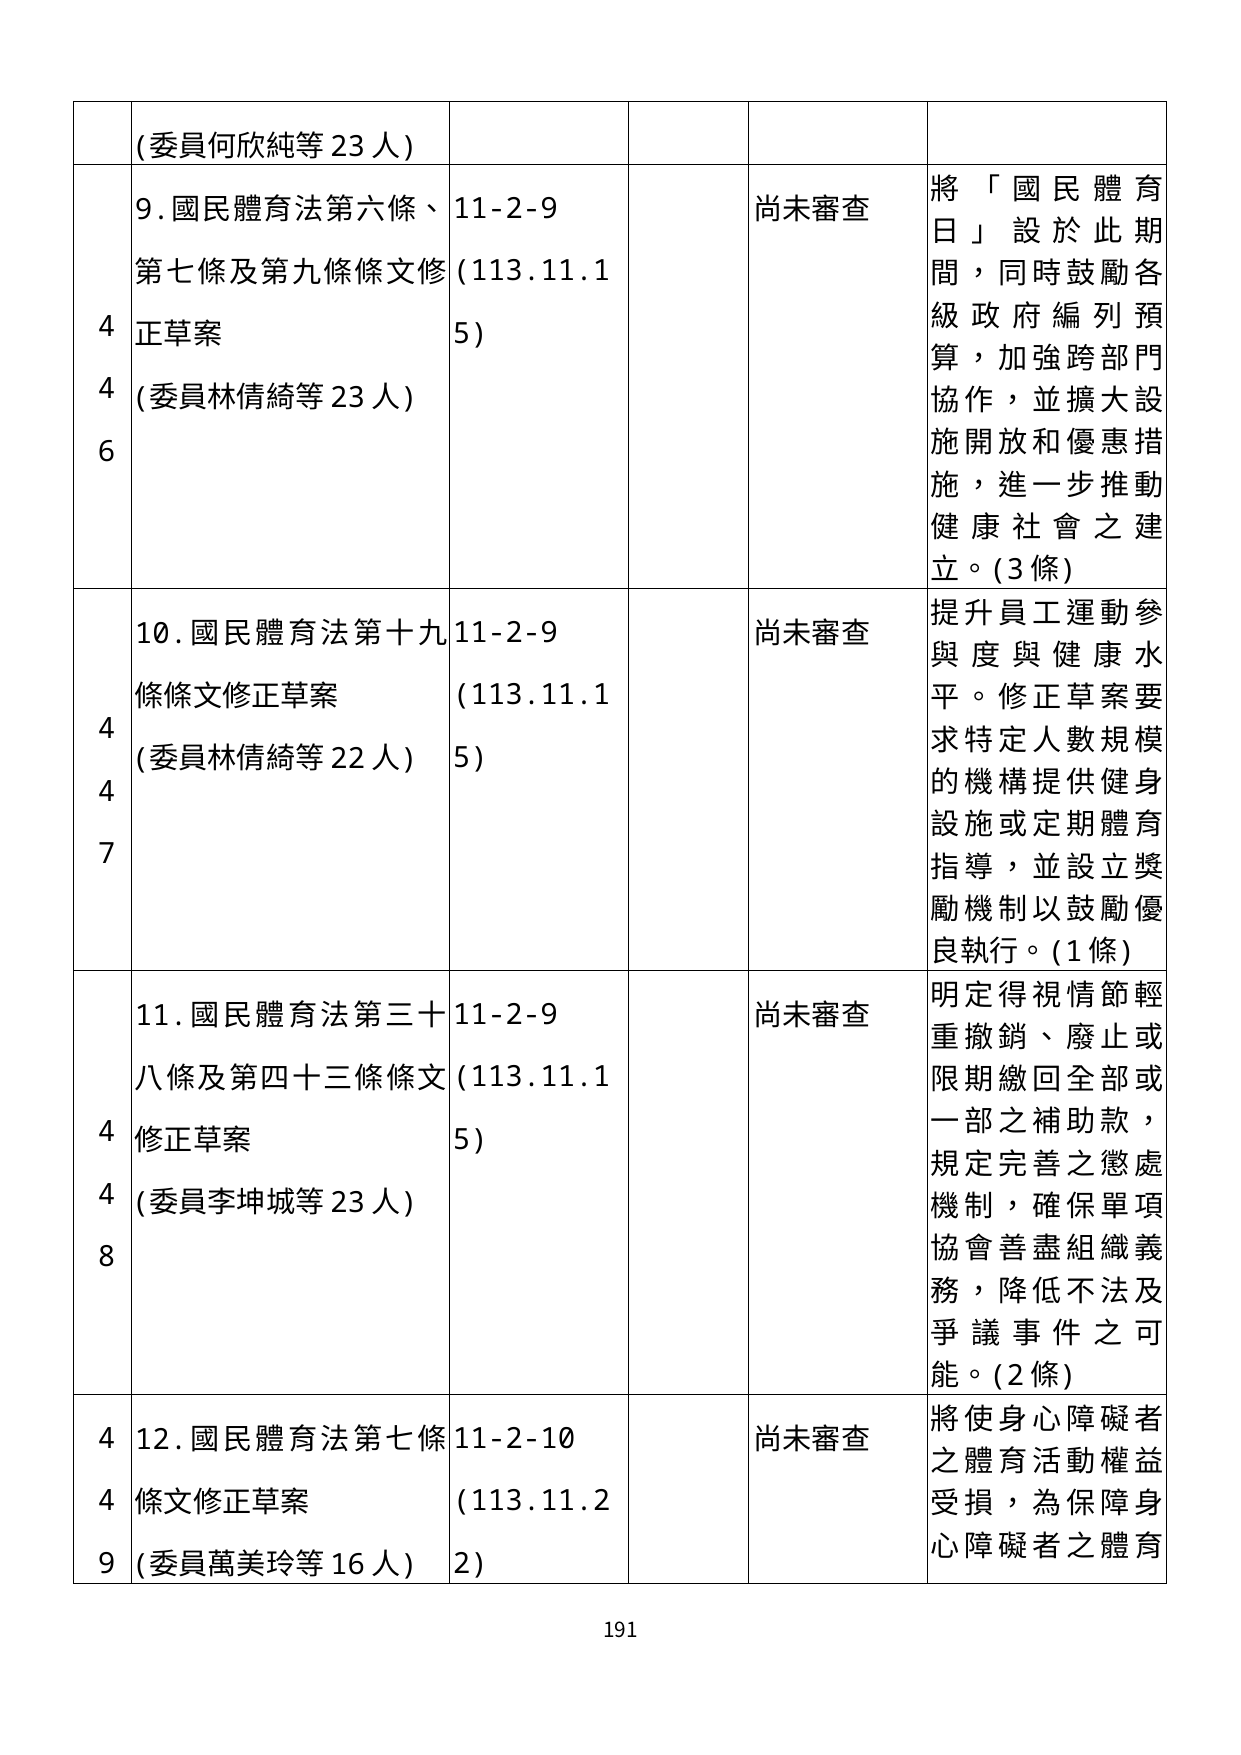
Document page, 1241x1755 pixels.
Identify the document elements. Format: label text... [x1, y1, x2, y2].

table_cell 尚未審查 [749, 1395, 927, 1583]
table_cell [74, 589, 131, 970]
table_cell [629, 165, 748, 588]
table_cell 將使身心障礙者之體育活動權益受損，為保障身心障礙者之體育 [928, 1395, 1166, 1583]
table_cell 11-2-10 (113.11.22) [450, 1395, 628, 1583]
table_cell [749, 102, 927, 164]
table_cell (委員何欣純等23人) [132, 102, 449, 164]
table_cell [74, 971, 131, 1394]
table_cell 11.國民體育法第三十八條及第四十三條條文修正草案 (委員李坤城等23人) [132, 971, 449, 1394]
table_cell 尚未審查 [749, 589, 927, 970]
table_cell [74, 165, 131, 588]
table_cell 尚未審查 [749, 971, 927, 1394]
table_cell [74, 1395, 131, 1583]
table_cell [74, 102, 131, 164]
table_cell [629, 102, 748, 164]
table_cell 11-2-9 (113.11.15) [450, 971, 628, 1394]
table_cell 12.國民體育法第七條條文修正草案 (委員萬美玲等16人) [132, 1395, 449, 1583]
table_cell 11-2-9 (113.11.15) [450, 589, 628, 970]
table_cell [450, 102, 628, 164]
table_cell 11-2-9 (113.11.15) [450, 165, 628, 588]
table_cell [629, 971, 748, 1394]
table_cell [629, 1395, 748, 1583]
table_cell [928, 102, 1166, 164]
table_cell 9.國民體育法第六條、第七條及第九條條文修正草案 (委員林倩綺等23人) [132, 165, 449, 588]
table_cell 將「國民體育日」設於此期間，同時鼓勵各級政府編列預算，加強跨部門協作，並擴大設施開放和優惠措施，進一步推動健康社會之建立。(3條) [928, 165, 1166, 588]
table_cell [629, 589, 748, 970]
table_cell 10.國民體育法第十九條條文修正草案 (委員林倩綺等22人) [132, 589, 449, 970]
table_cell 尚未審查 [749, 165, 927, 588]
table_cell 明定得視情節輕重撤銷、廢止或限期繳回全部或一部之補助款，規定完善之懲處機制，確保單項協會善盡組織義務，降低不法及爭議事件之可能。(2條) [928, 971, 1166, 1394]
table_cell 提升員工運動參與度與健康水平。修正草案要求特定人數規模的機構提供健身設施或定期體育指導，並設立獎勵機制以鼓勵優良執行。(1條) [928, 589, 1166, 970]
